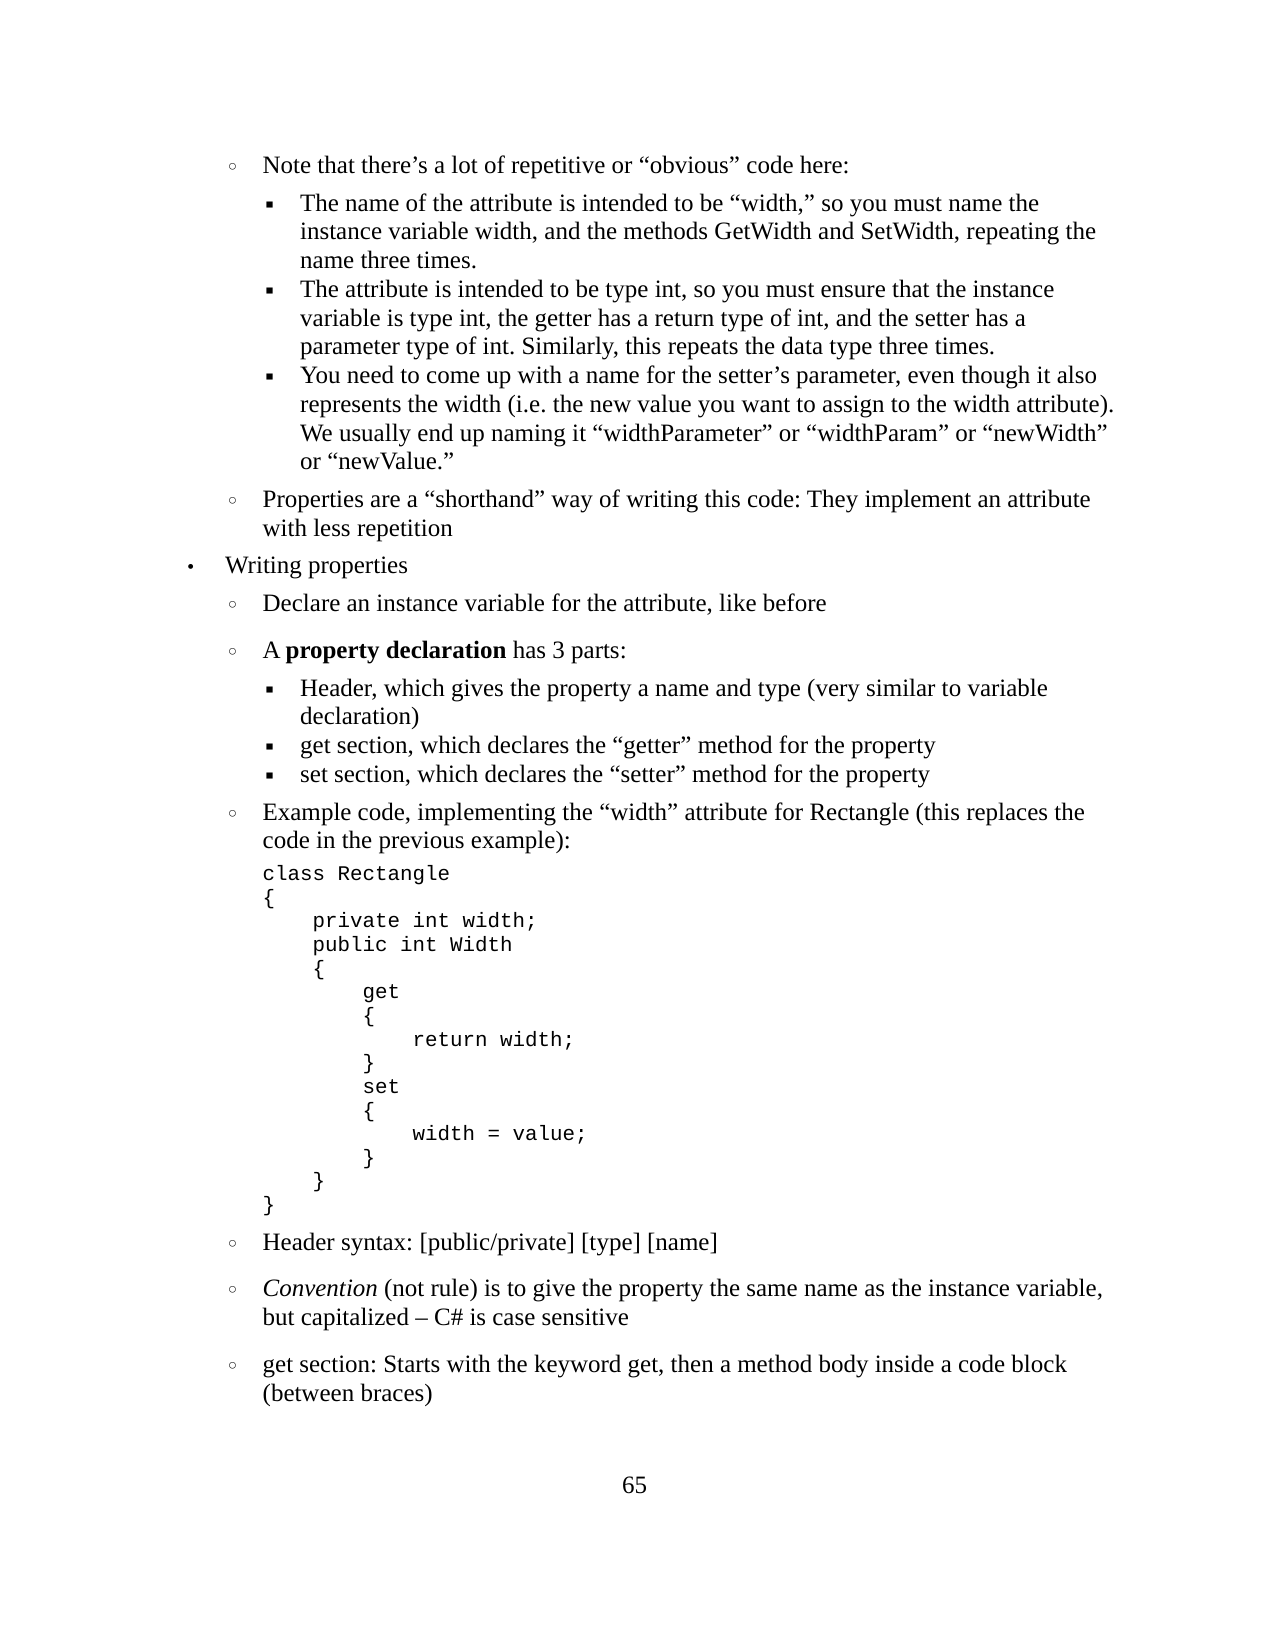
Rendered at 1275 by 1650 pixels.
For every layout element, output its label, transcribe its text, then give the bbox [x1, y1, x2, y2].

list private int width; [225, 910, 1125, 934]
list The name of the attribute is intended to be “width,” so you must name the instance variable width, and the methods GetWidth and SetWidth, repeating the name three times. [262, 188, 1125, 274]
list Convention (not rule) is to give the property the same name as the instance variable, but capitalized – C# is case sensitive [225, 1273, 1125, 1331]
list get section: Starts with the keyword get, then a method body inside a code block (between braces) [225, 1349, 1125, 1406]
list Writing properties [187, 551, 1125, 579]
list The attribute is intended to be type int, so you must ensure that the instance variable is type int, the getter has a return type of int, and the setter has a parameter type of int. Similarly, this repeats the data type three times. [262, 274, 1125, 360]
list width = value; [225, 1123, 1125, 1147]
list return width; [225, 1029, 1125, 1052]
list Example code, implementing the “width” attribute for Rectangle (this replaces the code in the previous example): [225, 797, 1125, 854]
list Properties are a “shorthand” way of writing this code: They implement an attribute with less repetition [225, 484, 1125, 542]
list } [225, 1194, 1125, 1218]
list A property declaration has 3 parts: [225, 635, 1125, 664]
list } [225, 1171, 1125, 1194]
list { [225, 958, 1125, 981]
list get section, which declares the “getter” method for the property [262, 730, 1125, 759]
list { [225, 1005, 1125, 1029]
list Note that there’s a lot of repetitive or “obvious” code here: [225, 150, 1125, 179]
list set section, which declares the “setter” method for the property [262, 759, 1125, 788]
list Declare an instance variable for the attribute, like before [225, 588, 1125, 617]
list } [225, 1052, 1125, 1076]
list Header syntax: [public/private] [type] [name] [225, 1227, 1125, 1256]
list class Rectangle [225, 863, 1125, 887]
list public int Width [225, 934, 1125, 958]
list { [225, 1099, 1125, 1123]
list set [225, 1076, 1125, 1099]
list { [225, 887, 1125, 910]
list get [225, 981, 1125, 1005]
list } [225, 1147, 1125, 1171]
list You need to come up with a name for the setter’s parameter, even though it also represents the width (i.e. the new value you want to assign to the width attribute). We usually end up naming it “widthParameter” or “widthParam” or “newWidth” or “newValue.” [262, 360, 1125, 475]
list Header, which gives the property a name and type (very similar to variable declaration) [262, 673, 1125, 730]
